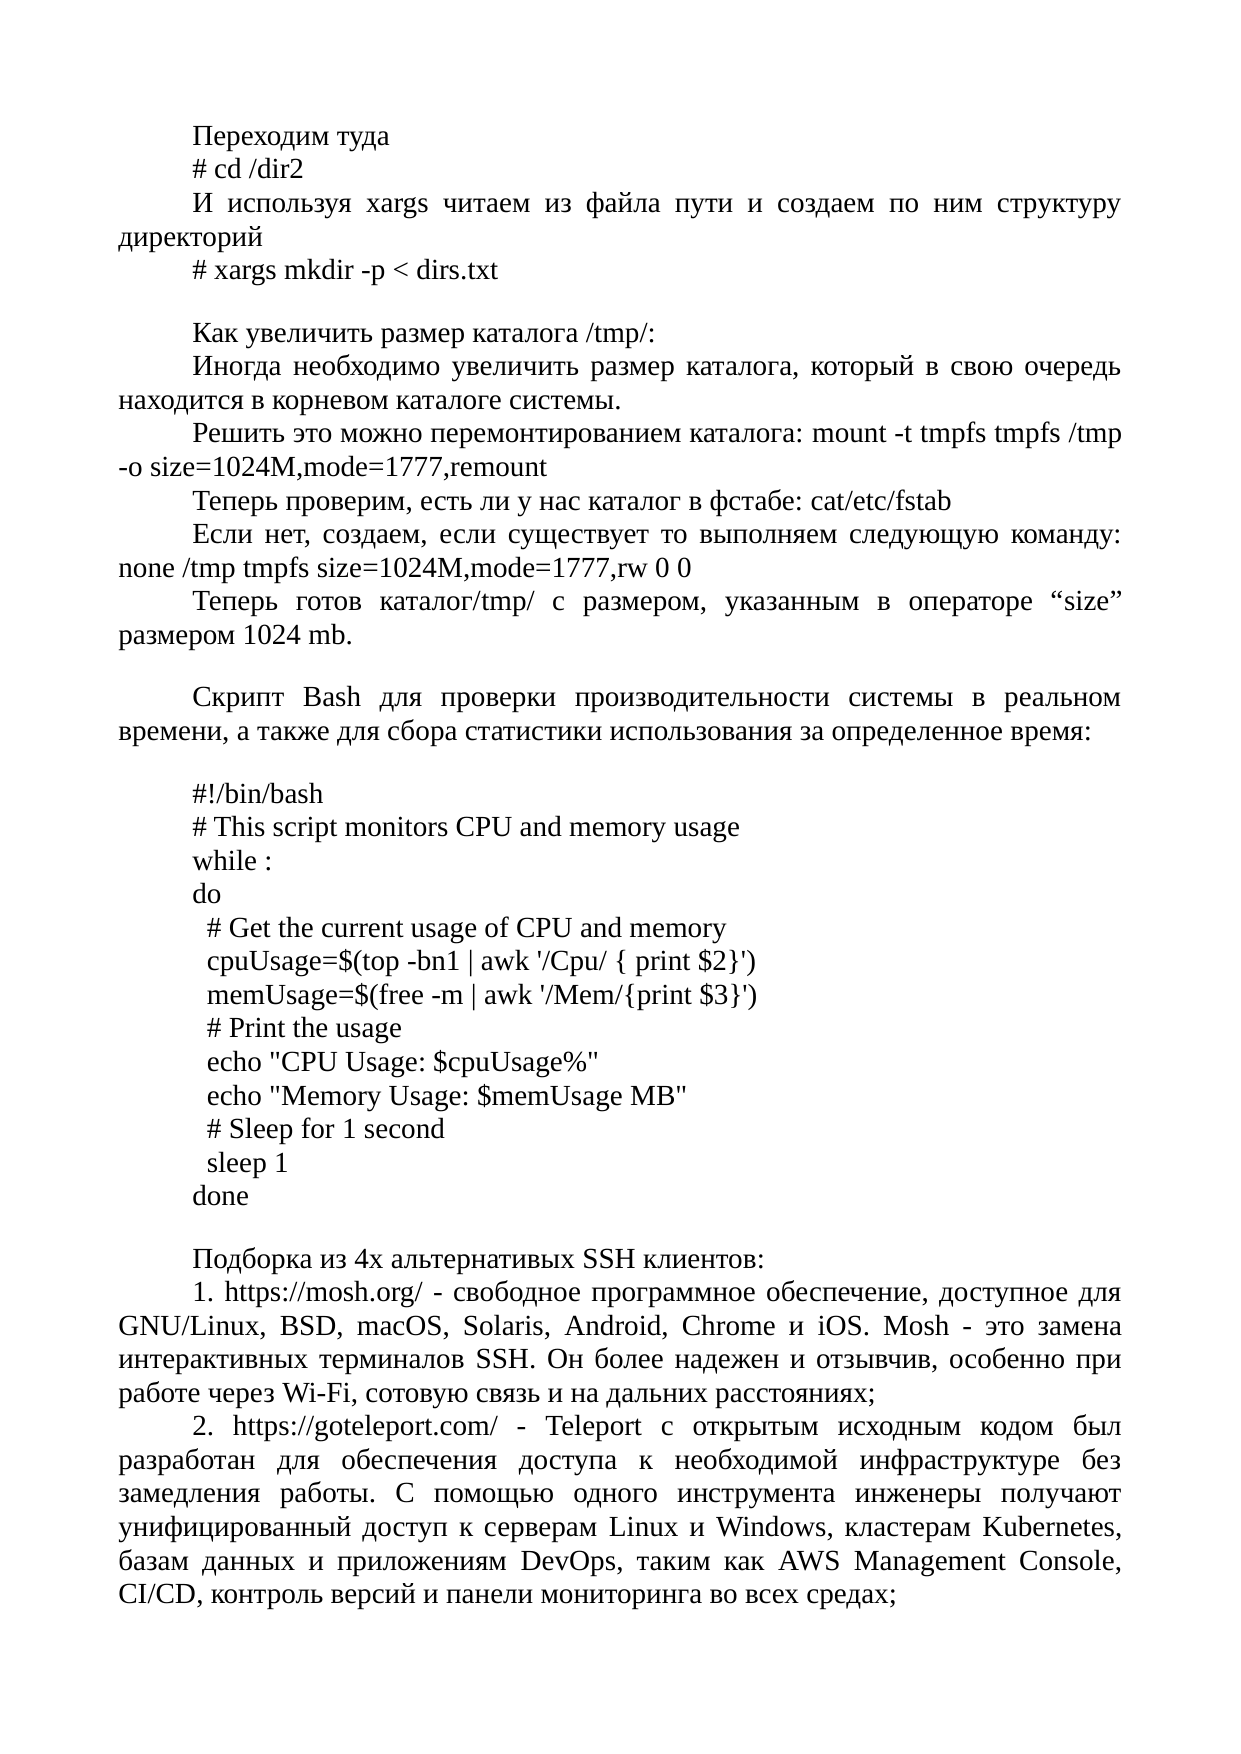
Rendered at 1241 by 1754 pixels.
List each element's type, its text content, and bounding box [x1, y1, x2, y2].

text echo "CPU Usage: $cpuUsage%" [118, 1044, 1122, 1078]
text #!/bin/bash [118, 776, 1122, 809]
text Как увеличить размер каталога /tmp/: [118, 315, 1122, 348]
text Подборка из 4х альтернативых SSH клиентов: [118, 1241, 1122, 1274]
text И используя xargs читаем из файла пути и создаем по ним структуру директорий [118, 185, 1122, 252]
text done [118, 1178, 1122, 1212]
text Теперь готов каталог/tmp/ с размером, указанным в операторе “size” размером 1024 mb. [118, 583, 1122, 650]
text Решить это можно перемонтированием каталога: mount -t tmpfs tmpfs /tmp -o size=1024M,mode=1777,remount [118, 416, 1122, 483]
text # Get the current usage of CPU and memory [118, 910, 1122, 943]
text 2. https://goteleport.com/ - Teleport с открытым исходным кодом был разработан для обеспечения доступа к необходимой инфраструктуре без замедления работы. С помощью одного инструмента инженеры получают унифицированный доступ к серверам Linux и Windows, кластерам Kubernetes, базам данных и приложениям DevOps, таким как AWS Management Console, CI/CD, контроль версий и панели мониторинга во всех средах; [118, 1408, 1122, 1610]
text Теперь проверим, есть ли у нас каталог в фстабе: cat/etc/fstab [118, 483, 1122, 516]
text sleep 1 [118, 1145, 1122, 1178]
text # This script monitors CPU and memory usage [118, 809, 1122, 843]
text while : [118, 843, 1122, 876]
text Переходим туда [118, 118, 1122, 152]
text # cd /dir2 [118, 152, 1122, 185]
text # Sleep for 1 second [118, 1111, 1122, 1145]
text # xargs mkdir -p < dirs.txt [118, 252, 1122, 286]
text echo "Memory Usage: $memUsage MB" [118, 1078, 1122, 1111]
text do [118, 876, 1122, 910]
text Если нет, создаем, если существует то выполняем следующую команду: none /tmp tmpfs size=1024M,mode=1777,rw 0 0 [118, 516, 1122, 583]
text memUsage=$(free -m | awk '/Mem/{print $3}') [118, 977, 1122, 1011]
text Скрипт Bash для проверки производительности системы в реальном времени, а также для сбора статистики использования за определенное время: [118, 679, 1122, 747]
text # Print the usage [118, 1011, 1122, 1044]
text cpuUsage=$(top -bn1 | awk '/Cpu/ { print $2}') [118, 943, 1122, 977]
text 1. https://mosh.org/ - свободное программное обеспечение, доступное для GNU/Linux, BSD, macOS, Solaris, Android, Chrome и iOS. Mosh - это замена интерактивных терминалов SSH. Он более надежен и отзывчив, особенно при работе через Wi-Fi, сотовую связь и на дальних расстояниях; [118, 1274, 1122, 1408]
text Иногда необходимо увеличить размер каталога, который в свою очередь находится в корневом каталоге системы. [118, 348, 1122, 416]
